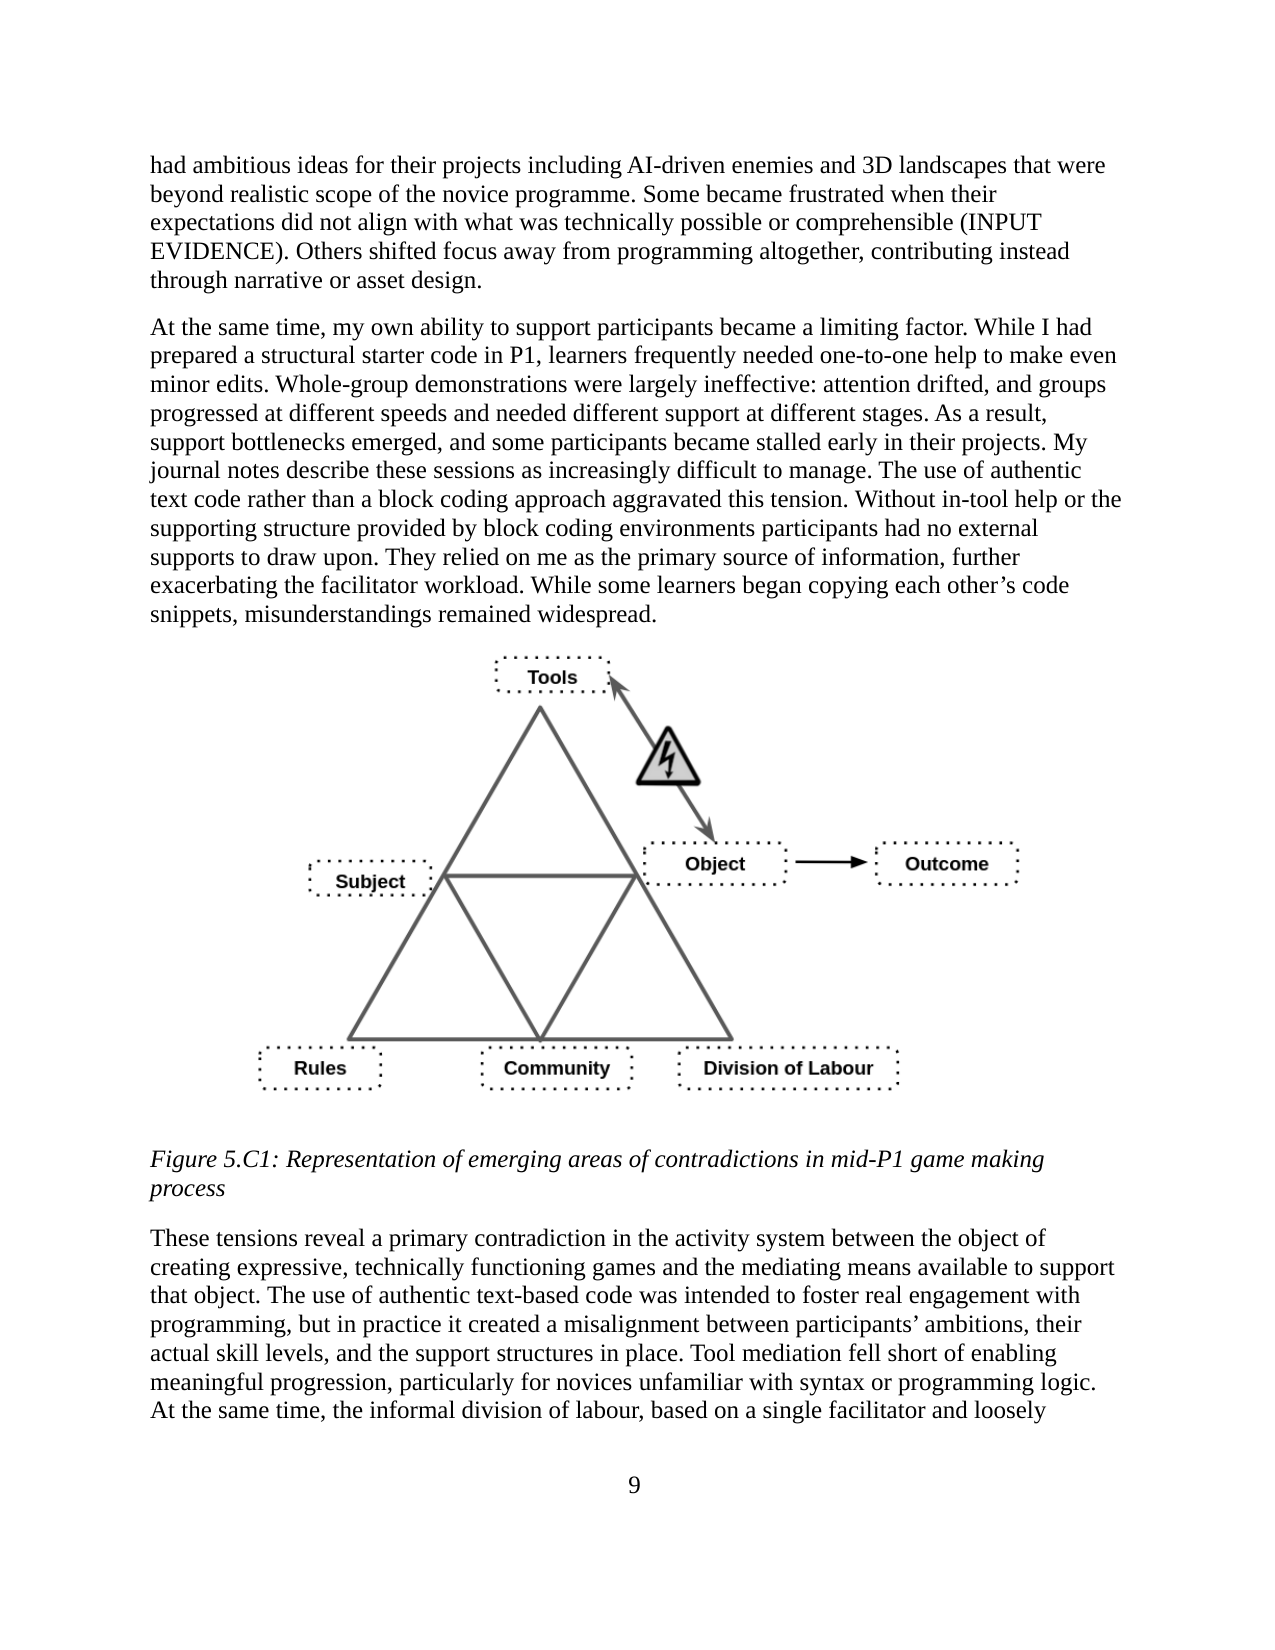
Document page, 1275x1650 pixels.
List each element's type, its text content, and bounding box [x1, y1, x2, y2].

text Figure 5.C1: Representation of emerging areas of contradictions in mid-P1 game making process [150, 1144, 1125, 1202]
picture [150, 636, 1077, 1132]
text At the same time, my own ability to support participants became a limiting factor. While I had prepared a structural starter code in P1, learners frequently needed one-to-one help to make even minor edits. Whole-group demonstrations were largely ineffective: attention drifted, and groups progressed at different speeds and needed different support at different stages. As a result, support bottlenecks emerged, and some participants became stalled early in their projects. My journal notes describe these sessions as increasingly difficult to manage. The use of authentic text code rather than a block coding approach aggravated this tension. Without in-tool help or the supporting structure provided by block coding environments participants had no external supports to draw upon. They relied on me as the primary source of information, further exacerbating the facilitator workload. While some learners began copying each other’s code snippets, misunderstandings remained widespread. [150, 312, 1125, 628]
text had ambitious ideas for their projects including AI-driven enemies and 3D landscapes that were beyond realistic scope of the novice programme. Some became frustrated when their expectations did not align with what was technically possible or comprehensible (INPUT EVIDENCE). Others shifted focus away from programming altogether, contributing instead through narrative or asset design. [150, 150, 1125, 294]
text These tensions reveal a primary contradiction in the activity system between the object of creating expressive, technically functioning games and the mediating means available to support that object. The use of authentic text-based code was intended to foster real engagement with programming, but in practice it created a misalignment between participants’ ambitions, their actual skill levels, and the support structures in place. Tool mediation fell short of enabling meaningful progression, particularly for novices unfamiliar with syntax or programming logic. At the same time, the informal division of labour, based on a single facilitator and loosely [150, 1223, 1125, 1424]
